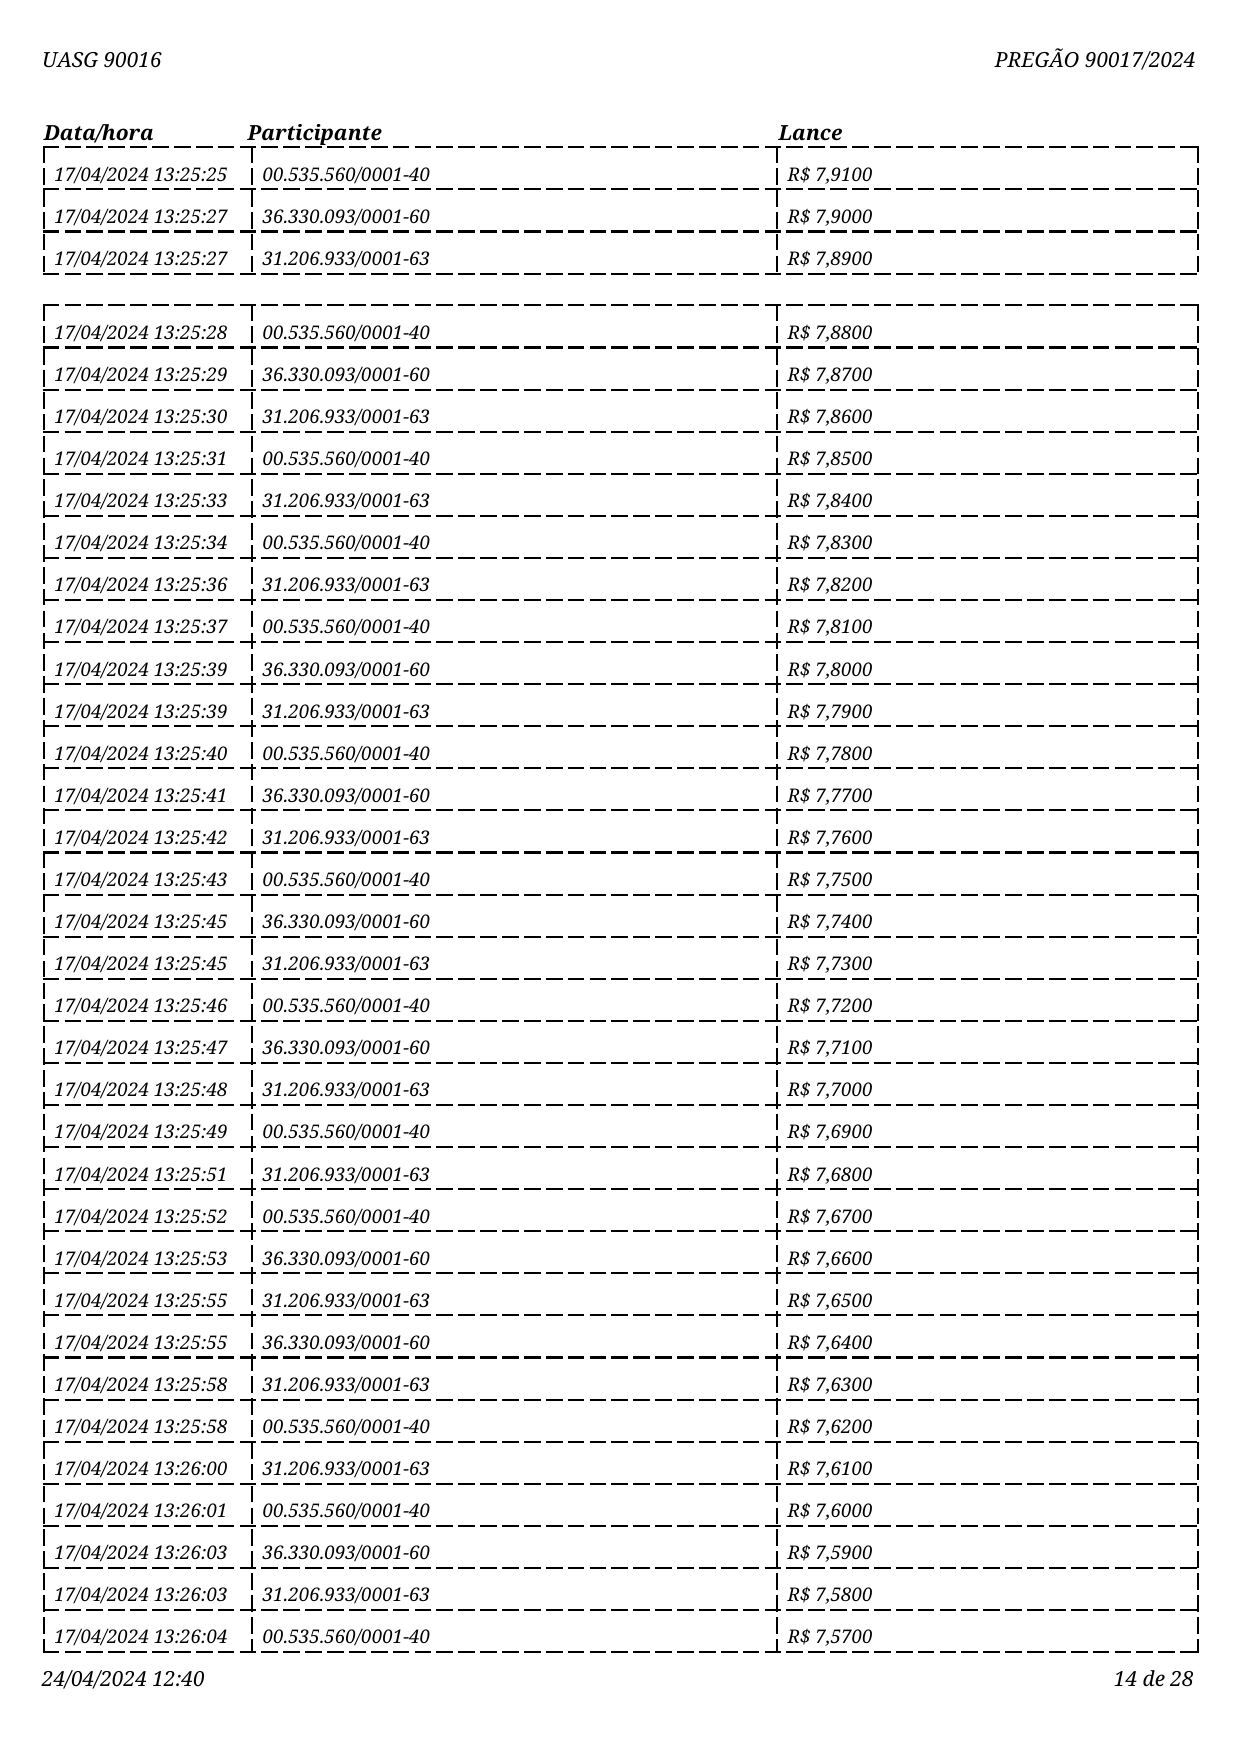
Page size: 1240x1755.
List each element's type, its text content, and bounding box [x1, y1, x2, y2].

table_cell 00.535.560/0001-40 [252, 1483, 777, 1525]
table_cell R$ 7,7100 [777, 1020, 1198, 1062]
table_cell 17/04/2024 13:25:27 [44, 230, 252, 272]
table_cell R$ 7,8000 [777, 641, 1198, 683]
table_cell R$ 7,7800 [777, 725, 1198, 767]
table_cell 36.330.093/0001-60 [252, 188, 777, 230]
table_cell 17/04/2024 13:25:42 [44, 809, 252, 851]
table_cell R$ 7,9000 [777, 188, 1198, 230]
table_cell 31.206.933/0001-63 [252, 683, 777, 725]
table_cell 17/04/2024 13:26:03 [44, 1567, 252, 1609]
table_cell 17/04/2024 13:25:45 [44, 894, 252, 936]
table_cell R$ 7,8600 [777, 389, 1198, 431]
table_cell 17/04/2024 13:25:49 [44, 1104, 252, 1146]
table_cell 00.535.560/0001-40 [252, 978, 777, 1020]
table_cell R$ 7,8300 [777, 515, 1198, 557]
table_cell 00.535.560/0001-40 [252, 1188, 777, 1230]
table_cell 31.206.933/0001-63 [252, 936, 777, 978]
table_cell R$ 7,8200 [777, 557, 1198, 599]
table_cell R$ 7,6400 [777, 1314, 1198, 1356]
table_cell 31.206.933/0001-63 [252, 1272, 777, 1314]
table_cell R$ 7,5800 [777, 1567, 1198, 1609]
table_header R$ 7,8800 [777, 304, 1198, 346]
table_cell 17/04/2024 13:25:37 [44, 599, 252, 641]
table_cell 17/04/2024 13:25:47 [44, 1020, 252, 1062]
table_cell R$ 7,7000 [777, 1062, 1198, 1104]
table_cell R$ 7,8400 [777, 473, 1198, 515]
table_cell 17/04/2024 13:25:58 [44, 1356, 252, 1398]
table_cell 00.535.560/0001-40 [252, 851, 777, 893]
table_cell R$ 7,6500 [777, 1272, 1198, 1314]
table_cell 36.330.093/0001-60 [252, 346, 777, 388]
table_cell 17/04/2024 13:25:31 [44, 431, 252, 473]
table_cell 31.206.933/0001-63 [252, 1146, 777, 1188]
table_cell R$ 7,5900 [777, 1525, 1198, 1567]
table_cell 17/04/2024 13:25:30 [44, 389, 252, 431]
table_cell 00.535.560/0001-40 [252, 146, 777, 188]
table_cell 17/04/2024 13:25:36 [44, 557, 252, 599]
table_cell R$ 7,6700 [777, 1188, 1198, 1230]
table_cell 17/04/2024 13:25:43 [44, 851, 252, 893]
table_cell 31.206.933/0001-63 [252, 557, 777, 599]
table_cell 17/04/2024 13:25:29 [44, 346, 252, 388]
table_header 00.535.560/0001-40 [252, 304, 777, 346]
table_cell 00.535.560/0001-40 [252, 599, 777, 641]
table_cell 36.330.093/0001-60 [252, 1230, 777, 1272]
table_header 17/04/2024 13:25:28 [44, 304, 252, 346]
table_cell 17/04/2024 13:25:55 [44, 1272, 252, 1314]
table_cell 36.330.093/0001-60 [252, 1314, 777, 1356]
table_cell 31.206.933/0001-63 [252, 473, 777, 515]
table_cell 17/04/2024 13:25:58 [44, 1399, 252, 1441]
table_cell R$ 7,7900 [777, 683, 1198, 725]
table_cell R$ 7,6300 [777, 1356, 1198, 1398]
table_cell 31.206.933/0001-63 [252, 1567, 777, 1609]
table_cell 36.330.093/0001-60 [252, 894, 777, 936]
table_cell R$ 7,5700 [777, 1609, 1198, 1651]
table_cell 17/04/2024 13:25:25 [44, 146, 252, 188]
table_cell 36.330.093/0001-60 [252, 1525, 777, 1567]
table_cell 36.330.093/0001-60 [252, 641, 777, 683]
table_cell 36.330.093/0001-60 [252, 767, 777, 809]
table_cell 17/04/2024 13:25:45 [44, 936, 252, 978]
table_cell 31.206.933/0001-63 [252, 1062, 777, 1104]
table_cell 17/04/2024 13:25:33 [44, 473, 252, 515]
table_cell 00.535.560/0001-40 [252, 1104, 777, 1146]
table_cell 17/04/2024 13:25:34 [44, 515, 252, 557]
table_cell 31.206.933/0001-63 [252, 389, 777, 431]
table_cell R$ 7,6100 [777, 1441, 1198, 1483]
table_cell R$ 7,6600 [777, 1230, 1198, 1272]
table_cell 00.535.560/0001-40 [252, 431, 777, 473]
table_cell 17/04/2024 13:25:41 [44, 767, 252, 809]
table_cell R$ 7,9100 [777, 146, 1198, 188]
table_cell 17/04/2024 13:25:48 [44, 1062, 252, 1104]
table_cell 17/04/2024 13:26:03 [44, 1525, 252, 1567]
table_cell 17/04/2024 13:25:46 [44, 978, 252, 1020]
table_cell 17/04/2024 13:26:01 [44, 1483, 252, 1525]
table_cell 17/04/2024 13:25:52 [44, 1188, 252, 1230]
table_cell R$ 7,7400 [777, 894, 1198, 936]
table_cell R$ 7,8500 [777, 431, 1198, 473]
table_cell R$ 7,6800 [777, 1146, 1198, 1188]
table_cell 17/04/2024 13:25:51 [44, 1146, 252, 1188]
table_cell 36.330.093/0001-60 [252, 1020, 777, 1062]
table_cell 00.535.560/0001-40 [252, 515, 777, 557]
table_cell R$ 7,8100 [777, 599, 1198, 641]
table_cell R$ 7,7700 [777, 767, 1198, 809]
table_cell R$ 7,7200 [777, 978, 1198, 1020]
table_cell R$ 7,6000 [777, 1483, 1198, 1525]
table_cell 17/04/2024 13:25:55 [44, 1314, 252, 1356]
table_cell R$ 7,8700 [777, 346, 1198, 388]
table_cell 17/04/2024 13:25:39 [44, 683, 252, 725]
table_cell 31.206.933/0001-63 [252, 1441, 777, 1483]
table_cell 17/04/2024 13:25:53 [44, 1230, 252, 1272]
table_cell 31.206.933/0001-63 [252, 230, 777, 272]
table_cell R$ 7,7500 [777, 851, 1198, 893]
table_cell 17/04/2024 13:25:39 [44, 641, 252, 683]
table_cell 00.535.560/0001-40 [252, 1399, 777, 1441]
table_cell R$ 7,6900 [777, 1104, 1198, 1146]
table_cell 17/04/2024 13:25:27 [44, 188, 252, 230]
table_cell R$ 7,7600 [777, 809, 1198, 851]
table_cell 17/04/2024 13:25:40 [44, 725, 252, 767]
table_cell 00.535.560/0001-40 [252, 1609, 777, 1651]
table_cell R$ 7,7300 [777, 936, 1198, 978]
table_cell 31.206.933/0001-63 [252, 809, 777, 851]
table_cell 00.535.560/0001-40 [252, 725, 777, 767]
table_cell 31.206.933/0001-63 [252, 1356, 777, 1398]
table_cell 17/04/2024 13:26:00 [44, 1441, 252, 1483]
table_cell R$ 7,6200 [777, 1399, 1198, 1441]
table_cell 17/04/2024 13:26:04 [44, 1609, 252, 1651]
table_cell R$ 7,8900 [777, 230, 1198, 272]
